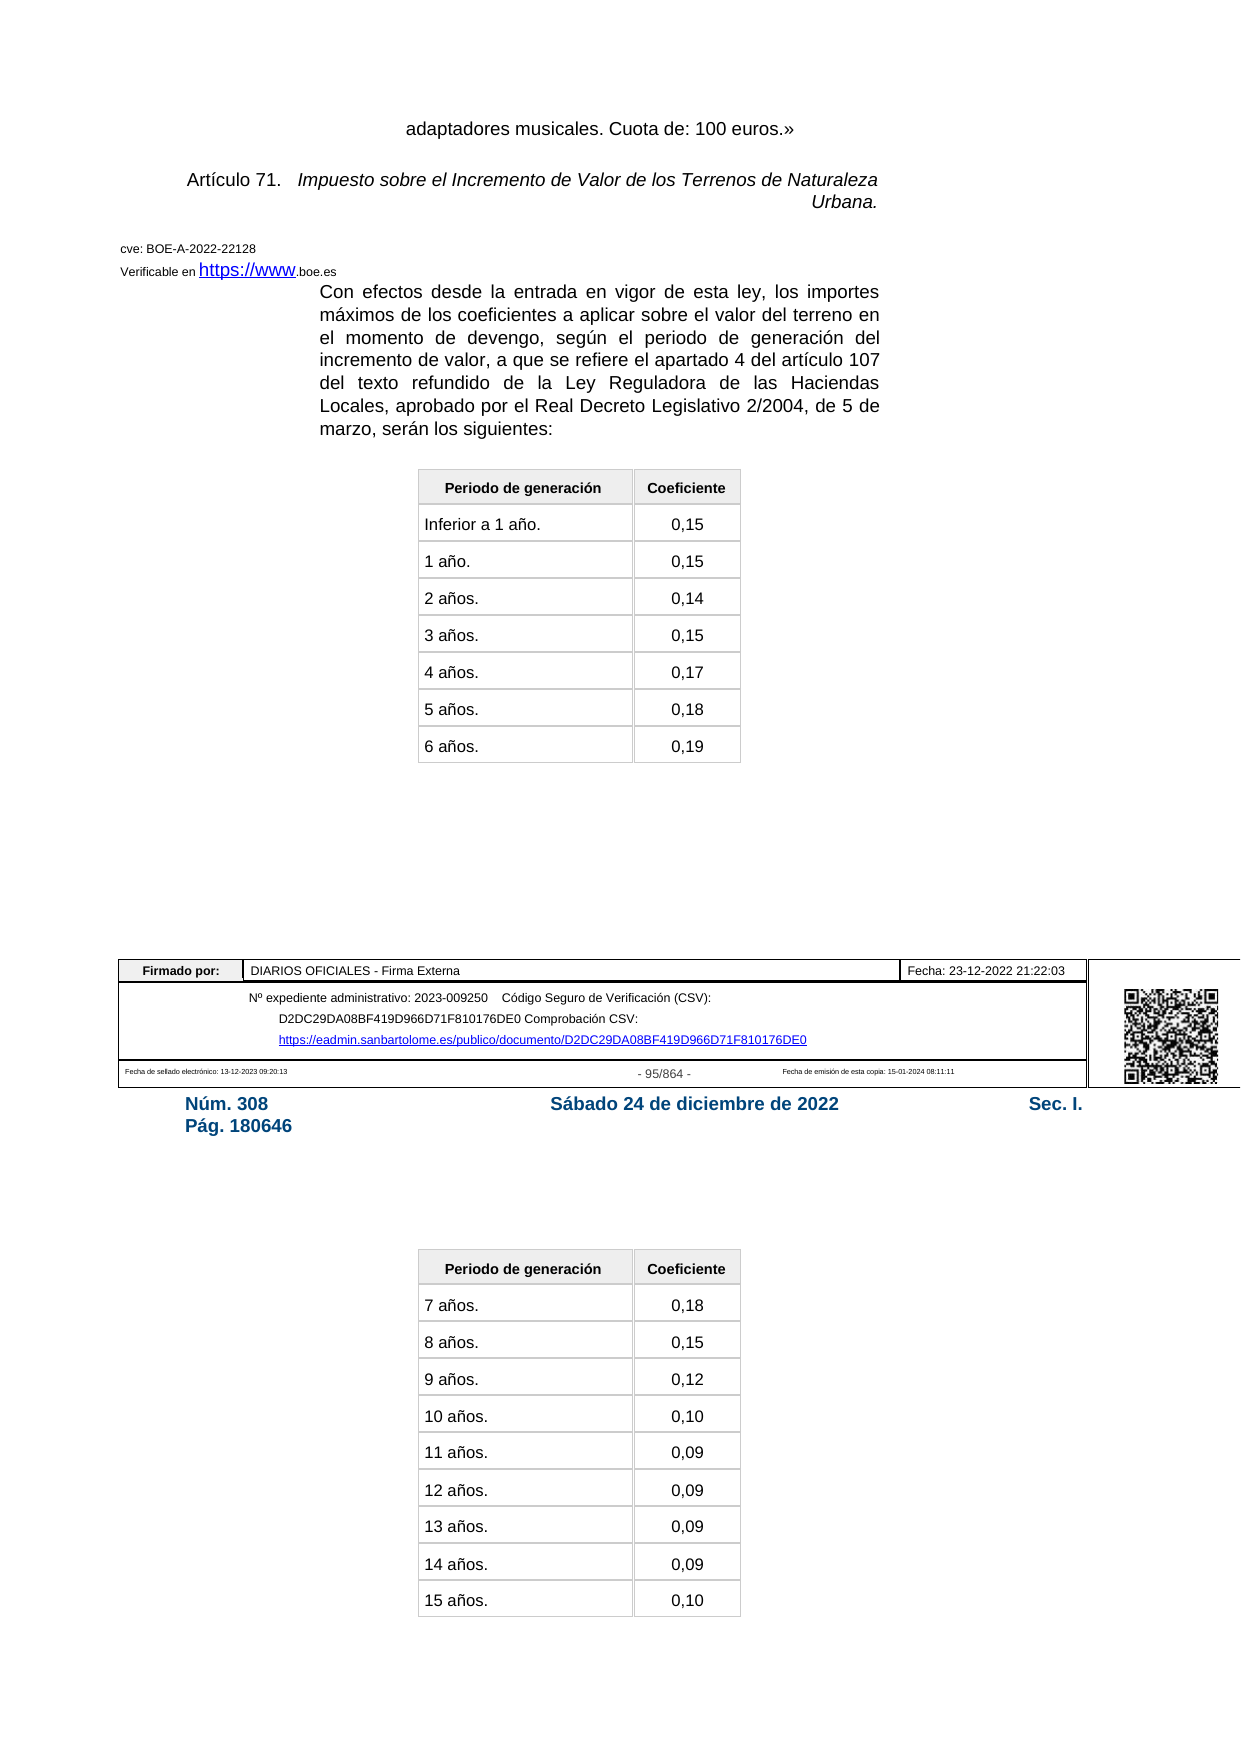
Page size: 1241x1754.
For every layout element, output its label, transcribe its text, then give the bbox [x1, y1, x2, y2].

table_cell 0,18 [635, 690, 740, 725]
table_cell 0,10 [635, 1581, 740, 1616]
table_cell 0,09 [635, 1433, 740, 1468]
table_cell 0,10 [635, 1396, 740, 1431]
table_cell 6 años. [419, 727, 632, 762]
table_cell 8 años. [419, 1322, 632, 1357]
table_header Fecha: 23-12-2022 21:22:03 [901, 960, 1086, 980]
table_cell 5 años. [419, 690, 632, 725]
table_cell 9 años. [419, 1359, 632, 1394]
text adaptadores musicales. Cuota de: 100 euros.» [406, 118, 874, 140]
table_cell 2 años. [419, 579, 632, 614]
table_cell Fecha de sellado electrónico: 13-12-2023 09:20:13 - 95/864 - Fecha de emisión de esta copia: 15-01-2024 08:11:11 [119, 1061, 1086, 1087]
table_header Coeficiente [635, 1250, 740, 1283]
table_cell 7 años. [419, 1285, 632, 1320]
table_header Coeficiente [635, 470, 740, 503]
table_header [1089, 960, 1240, 1087]
table_cell 0,09 [635, 1544, 740, 1579]
table_cell 0,14 [635, 579, 740, 614]
table_cell 0,12 [635, 1359, 740, 1394]
table_header Periodo de generación [419, 1250, 632, 1283]
table_cell Nº expediente administrativo: 2023-009250 Código Seguro de Verificación (CSV): D2DC29DA08BF419D966D71F810176DE0 Comprobación CSV: https://eadmin.sanbartolome.es/publico/documento/D2DC29DA08BF419D966D71F810176DE0 [119, 983, 1086, 1059]
table_cell 0,19 [635, 727, 740, 762]
text Con efectos desde la entrada en vigor de esta ley, los importes máximos de los coeficientes a aplicar sobre el valor del terreno en el momento de devengo, según el periodo de generación del incremento de valor, a que se refiere el apartado 4 del artículo 107 del texto refundido de la Ley Reguladora de las Haciendas Locales, aprobado por el Real Decreto Legislativo 2/2004, de 5 de marzo, serán los siguientes: [319, 281, 880, 439]
table_cell 13 años. [419, 1507, 632, 1542]
table_header DIARIOS OFICIALES - Firma Externa [244, 960, 899, 980]
table_cell 14 años. [419, 1544, 632, 1579]
table_cell 10 años. [419, 1396, 632, 1431]
table_cell 0,15 [635, 616, 740, 651]
table_header Periodo de generación [419, 470, 632, 503]
text Artículo 71. Impuesto sobre el Incremento de Valor de los Terrenos de Naturaleza Urbana. [118, 169, 879, 212]
table_cell Inferior a 1 año. [419, 505, 632, 540]
table_cell 0,15 [635, 505, 740, 540]
table_cell 0,09 [635, 1507, 740, 1542]
table_cell 0,15 [635, 1322, 740, 1357]
table_cell 3 años. [419, 616, 632, 651]
table_cell 15 años. [419, 1581, 632, 1616]
table_cell 0,15 [635, 542, 740, 577]
table_cell 0,18 [635, 1285, 740, 1320]
table_header Firmado por: [119, 960, 242, 978]
text Verificable en https://www.boe.es [120, 259, 880, 280]
table_cell 11 años. [419, 1433, 632, 1468]
table_cell 0,17 [635, 653, 740, 688]
text Núm. 308 Sábado 24 de diciembre de 2022 Sec. I. Pág. 180646 [185, 1093, 1122, 1136]
table_cell 12 años. [419, 1470, 632, 1505]
text cve: BOE-A-2022-22128 [120, 242, 880, 256]
table_cell 0,09 [635, 1470, 740, 1505]
table_cell 4 años. [419, 653, 632, 688]
table_cell 1 año. [419, 542, 632, 577]
